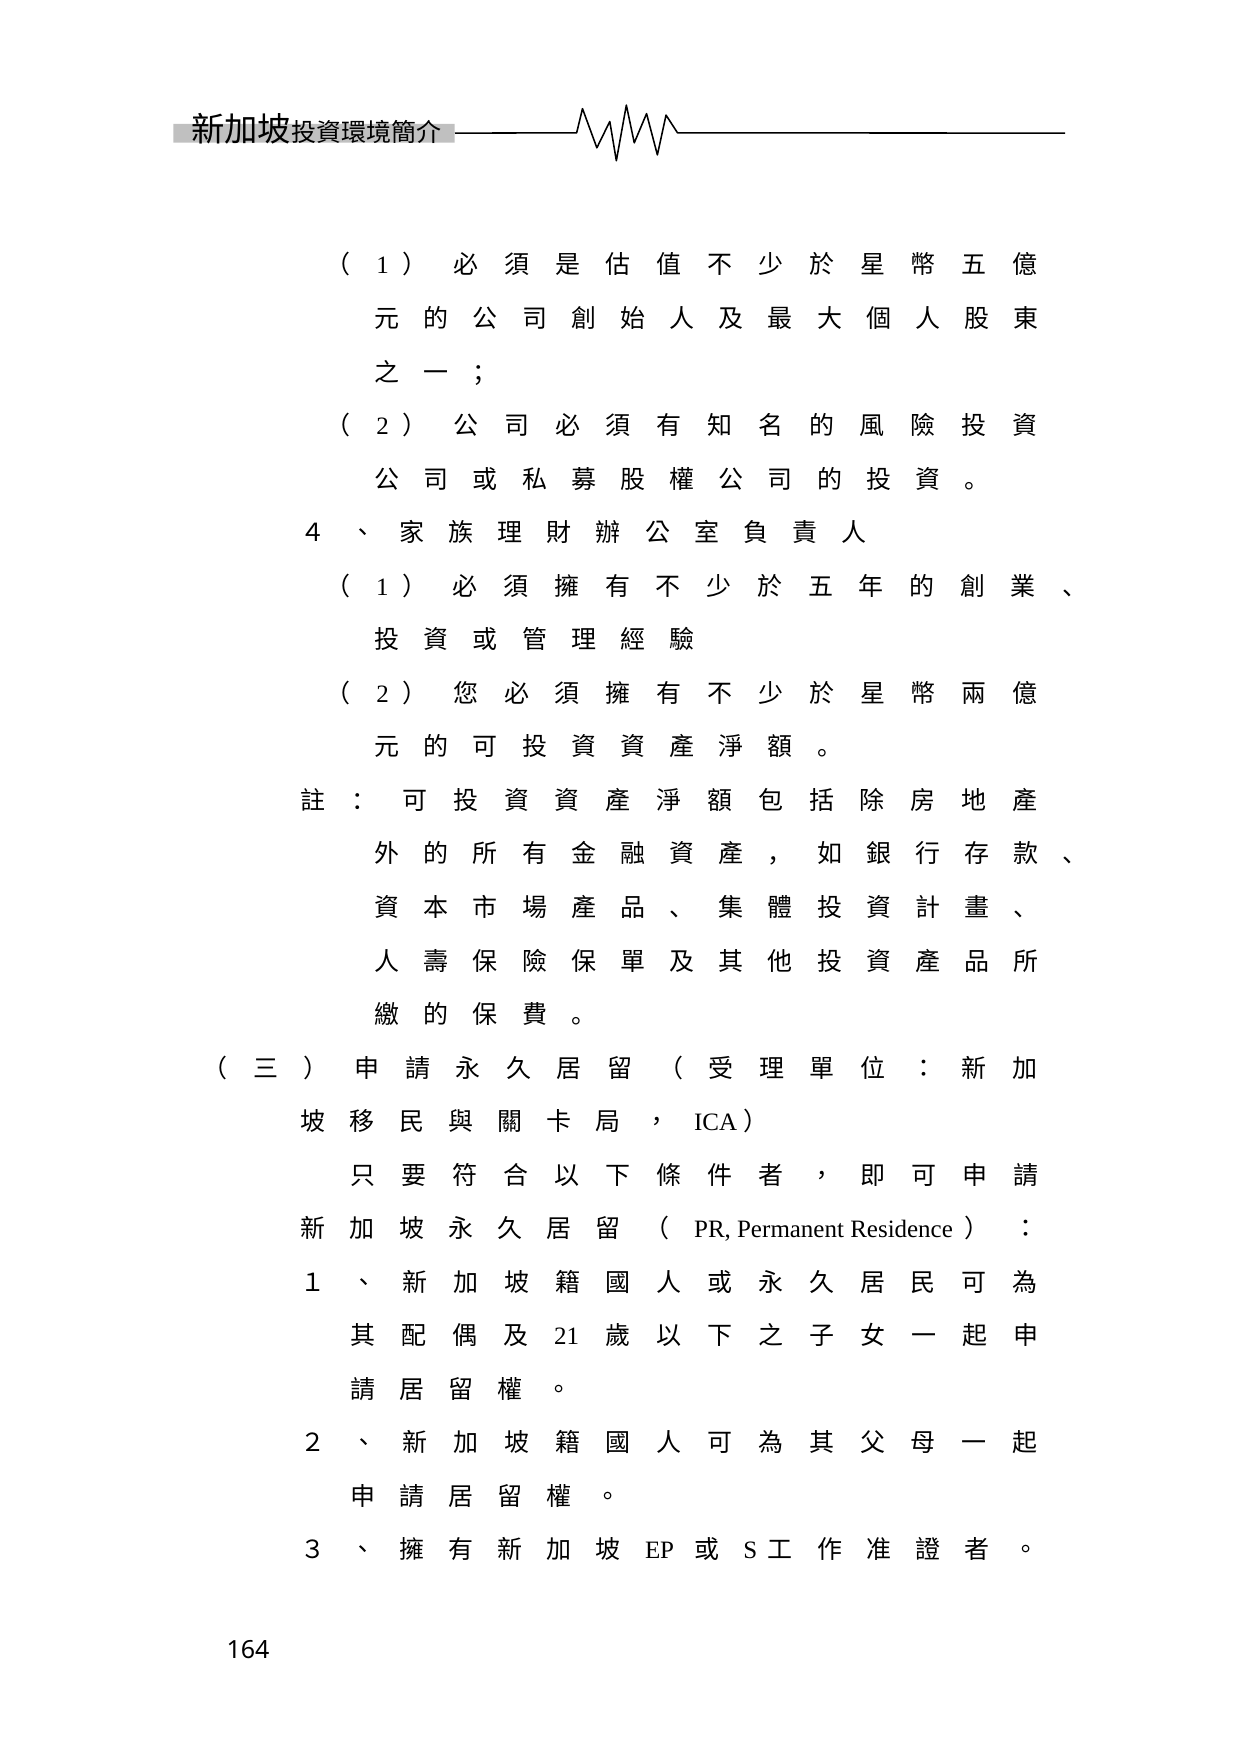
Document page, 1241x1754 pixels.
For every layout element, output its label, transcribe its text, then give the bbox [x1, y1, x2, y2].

text （1）必須擁有不少於五年的創業、投資或管理經驗 [301, 557, 1063, 664]
text （三）申請永久居留（受理單位：新加坡移民與關卡局，ICA） [202, 1039, 1063, 1146]
text ２、新加坡籍國人可為其父母一起申請居留權。 [276, 1414, 1063, 1521]
text ４、家族理財辦公室負責人 [276, 504, 1063, 557]
text （2）公司必須有知名的風險投資公司或私募股權公司的投資。 [301, 397, 1063, 504]
text 只要符合以下條件者，即可申請新加坡永久居留（PR, Permanent Residence）： [276, 1146, 1063, 1253]
text ３、擁有新加坡EP或S工作准證者。 [276, 1521, 1063, 1575]
text 註：可投資資產淨額包括除房地產外的所有金融資產，如銀行存款、資本市場產品、集體投資計畫、人壽保險保單及其他投資產品所繳的保費。 [300, 772, 1063, 1039]
text （2）您必須擁有不少於星幣兩億元的可投資資產淨額。 [301, 664, 1063, 772]
text １、新加坡籍國人或永久居民可為其配偶及21歲以下之子女一起申請居留權。 [276, 1253, 1063, 1414]
text （1）必須是估值不少於星幣五億元的公司創始人及最大個人股東之一； [301, 236, 1063, 397]
